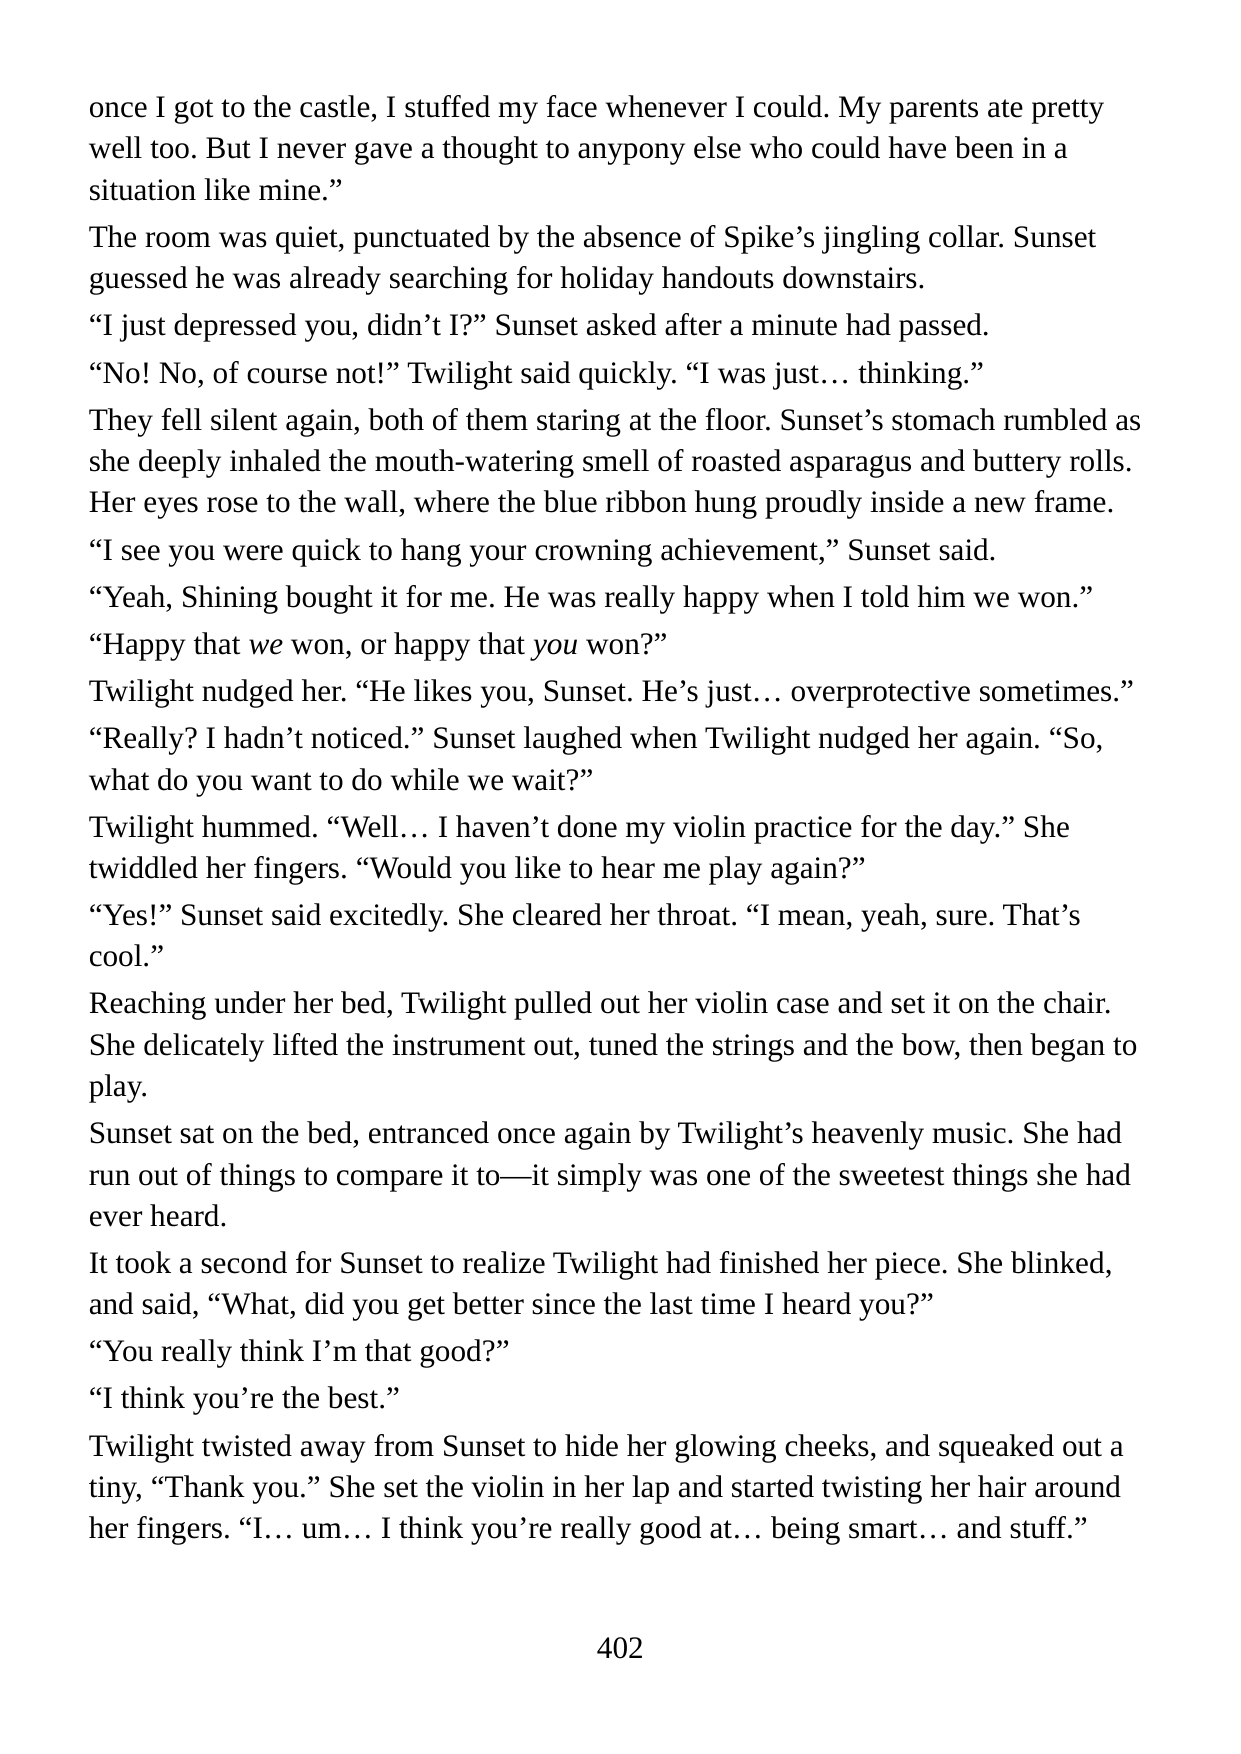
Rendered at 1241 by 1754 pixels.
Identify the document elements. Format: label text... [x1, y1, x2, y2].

text “No! No, of course not!” Twilight said quickly. “I was just… thinking.” [88, 354, 1152, 390]
text “Really? I hadn’t noticed.” Sunset laughed when Twilight nudged her again. “So, what do you want to do while we wait?” [88, 719, 1152, 797]
text “Yeah, Shining bought it for me. He was really happy when I told him we won.” [88, 578, 1152, 614]
text They fell silent again, both of them staring at the floor. Sunset’s stomach rumbled as she deeply inhaled the mouth-watering smell of roasted asparagus and buttery rolls. Her eyes rose to the wall, where the blue ribbon hung proudly inside a new frame. [88, 401, 1152, 519]
text “I just depressed you, didn’t I?” Sunset asked after a minute had passed. [88, 307, 1152, 343]
text Sunset sat on the bed, entranced once again by Twilight’s heavenly music. She had run out of things to compare it to—it simply was one of the sweetest things she had ever heard. [88, 1114, 1152, 1233]
text Twilight nudged her. “He likes you, Sunset. He’s just… overprotective sometimes.” [88, 672, 1152, 708]
text It took a second for Sunset to realize Twilight had finished her piece. She blinked, and said, “What, did you get better since the last time I heard you?” [88, 1244, 1152, 1321]
text “You really think I’m that good?” [88, 1333, 1152, 1368]
text “I think you’re the best.” [88, 1380, 1152, 1416]
text The room was quiet, punctuated by the absence of Spike’s jingling collar. Sunset guessed he was already searching for holiday handouts downstairs. [88, 218, 1152, 295]
text Twilight hummed. “Well… I haven’t done my violin practice for the day.” She twiddled her fingers. “Would you like to hear me play again?” [88, 808, 1152, 885]
text “Yes!” Sunset said excitedly. She cleared her throat. “I mean, yeah, sure. That’s cool.” [88, 896, 1152, 973]
text “Happy that we won, or happy that you won?” [88, 625, 1152, 661]
text “I see you were quick to hang your crowning achievement,” Sunset said. [88, 531, 1152, 567]
text once I got to the castle, I stuffed my face whenever I could. My parents ate pretty well too. But I never gave a thought to anypony else who could have been in a situation like mine.” [88, 88, 1152, 207]
text Twilight twisted away from Sunset to hide her glowing cheeks, and squeaked out a tiny, “Thank you.” She set the violin in her lap and started twisting her hair around her fingers. “I… um… I think you’re really good at… being smart… and stuff.” [88, 1427, 1152, 1545]
text Reaching under her bed, Twilight pulled out her violin case and set it on the chair. She delicately lifted the instrument out, tuned the strings and the bow, then began to play. [88, 985, 1152, 1103]
